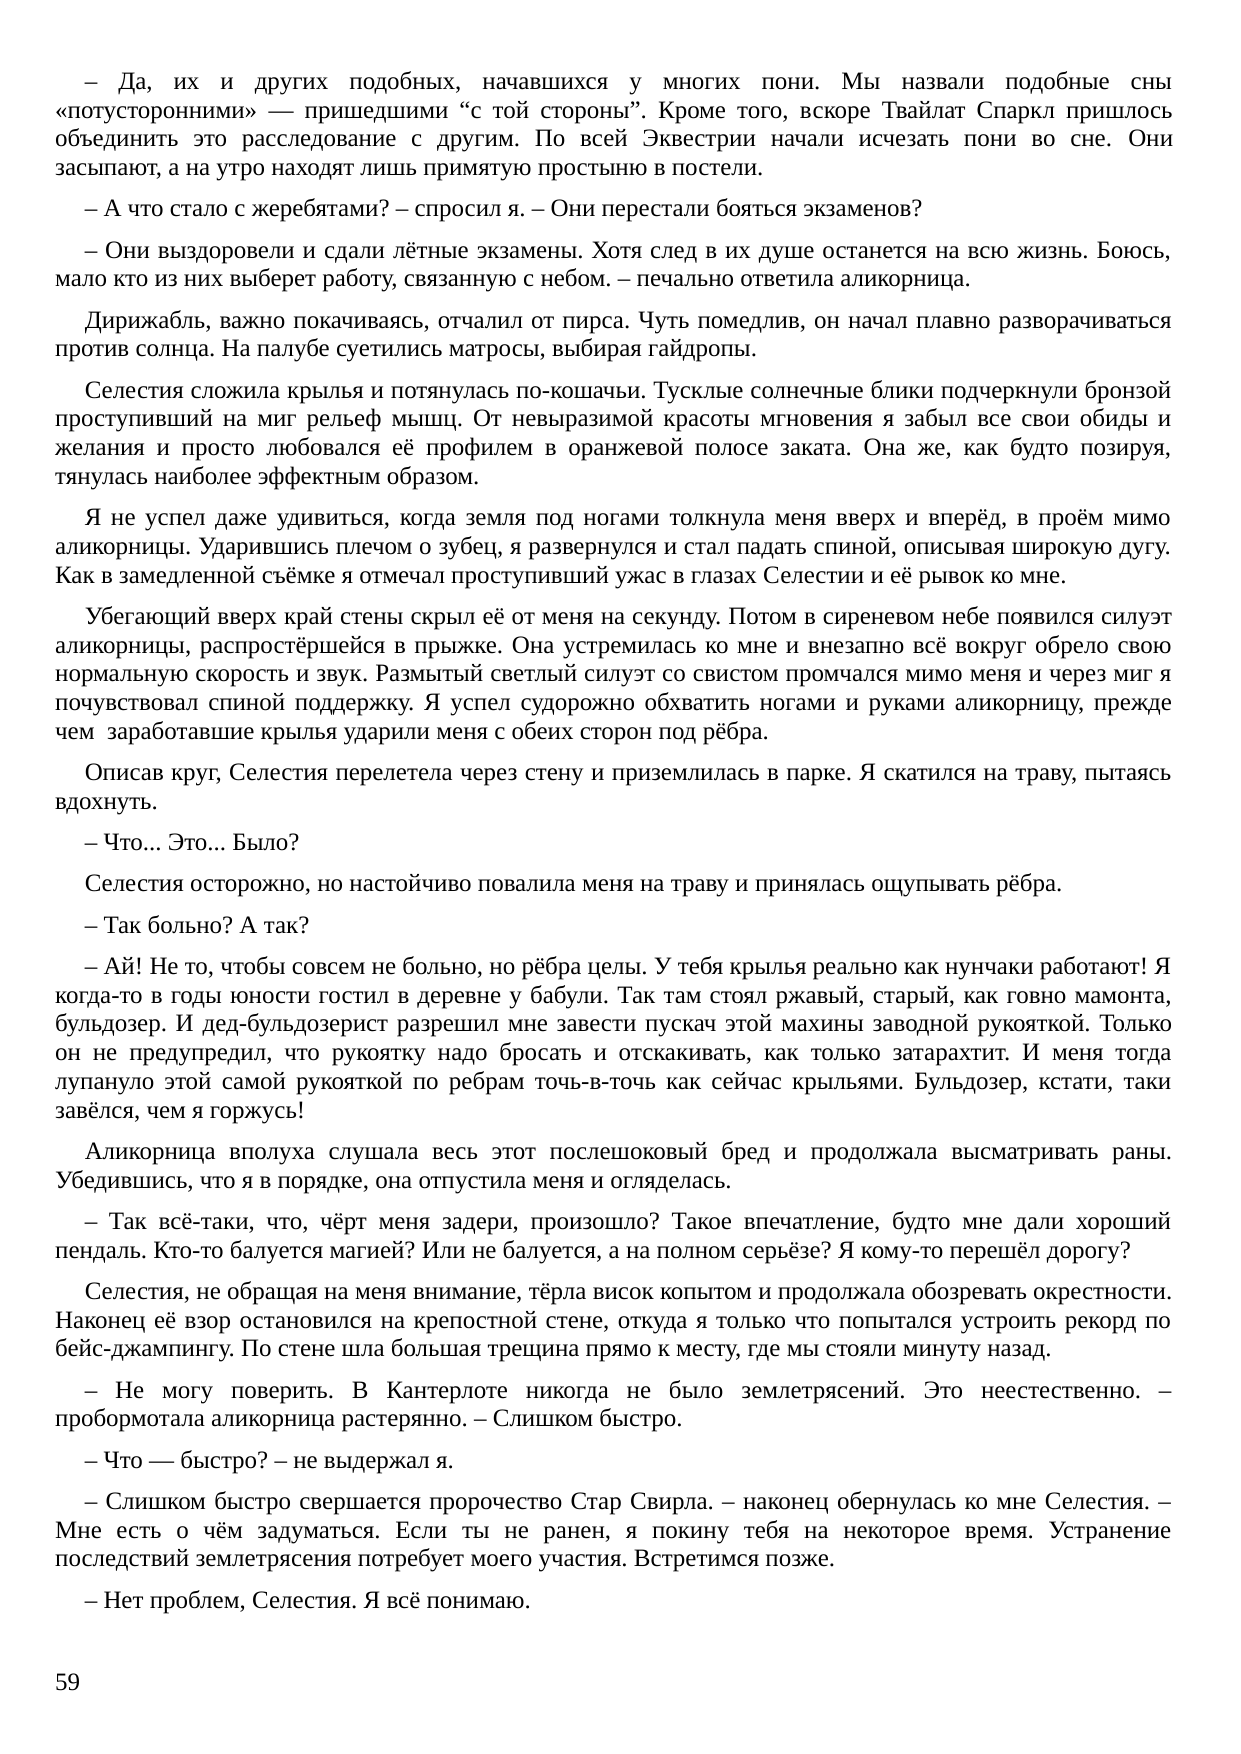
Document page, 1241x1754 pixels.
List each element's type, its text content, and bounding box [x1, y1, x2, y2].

text – Нет проблем, Селестия. Я всё понимаю. [55, 1585, 1173, 1613]
text Дирижабль, важно покачиваясь, отчалил от пирса. Чуть помедлив, он начал плавно разворачиваться против солнца. На палубе суетились матросы, выбирая гайдропы. [55, 305, 1173, 362]
text – Да, их и других подобных, начавшихся у многих пони. Мы назвали подобные сны «потусторонними» — пришедшими “с той стороны”. Кроме того, вскоре Твайлат Спаркл пришлось объединить это расследование с другим. По всей Эквестрии начали исчезать пони во сне. Они засыпают, а на утро находят лишь примятую простыню в постели. [55, 66, 1173, 181]
text Селестия сложила крылья и потянулась по-кошачьи. Тусклые солнечные блики подчеркнули бронзой проступивший на миг рельеф мышц. От невыразимой красоты мгновения я забыл все свои обиды и желания и просто любовался её профилем в оранжевой полосе заката. Она же, как будто позируя, тянулась наиболее эффектным образом. [55, 375, 1173, 490]
text Аликорница вполуха слушала весь этот послешоковый бред и продолжала высматривать раны. Убедившись, что я в порядке, она отпустила меня и огляделась. [55, 1136, 1173, 1193]
text Описав круг, Селестия перелетела через стену и приземлилась в парке. Я скатился на траву, пытаясь вдохнуть. [55, 757, 1173, 815]
text – Так всё-таки, что, чёрт меня задери, произошло? Такое впечатление, будто мне дали хороший пендаль. Кто-то балуется магией? Или не балуется, а на полном серьёзе? Я кому-то перешёл дорогу? [55, 1206, 1173, 1263]
text Я не успел даже удивиться, когда земля под ногами толкнула меня вверх и вперёд, в проём мимо аликорницы. Ударившись плечом о зубец, я развернулся и стал падать спиной, описывая широкую дугу. Как в замедленной съёмке я отмечал проступивший ужас в глазах Селестии и её рывок ко мне. [55, 502, 1173, 588]
text Убегающий вверх край стены скрыл её от меня на секунду. Потом в сиреневом небе появился силуэт аликорницы, распростёршейся в прыжке. Она устремилась ко мне и внезапно всё вокруг обрело свою нормальную скорость и звук. Размытый светлый силуэт со свистом промчался мимо меня и через миг я почувствовал спиной поддержку. Я успел судорожно обхватить ногами и руками аликорницу, прежде чем заработавшие крылья ударили меня с обеих сторон под рёбра. [55, 601, 1173, 745]
text – Не могу поверить. В Кантерлоте никогда не было землетрясений. Это неестественно. – пробормотала аликорница растерянно. – Слишком быстро. [55, 1375, 1173, 1432]
text – А что стало с жеребятами? – спросил я. – Они перестали бояться экзаменов? [55, 193, 1173, 222]
text – Что — быстро? – не выдержал я. [55, 1445, 1173, 1473]
text – Ай! Не то, чтобы совсем не больно, но рёбра целы. У тебя крылья реально как нунчаки работают! Я когда-то в годы юности гостил в деревне у бабули. Так там стоял ржавый, старый, как говно мамонта, бульдозер. И дед-бульдозерист разрешил мне завести пускач этой махины заводной рукояткой. Только он не предупредил, что рукоятку надо бросать и отскакивать, как только затарахтит. И меня тогда лупануло этой самой рукояткой по ребрам точь-в-точь как сейчас крыльями. Бульдозер, кстати, таки завёлся, чем я горжусь! [55, 951, 1173, 1123]
text Селестия, не обращая на меня внимание, тёрла висок копытом и продолжала обозревать окрестности. Наконец её взор остановился на крепостной стене, откуда я только что попытался устроить рекорд по бейс-джампингу. По стене шла большая трещина прямо к месту, где мы стояли минуту назад. [55, 1276, 1173, 1362]
text – Они выздоровели и сдали лётные экзамены. Хотя след в их душе останется на всю жизнь. Боюсь, мало кто из них выберет работу, связанную с небом. – печально ответила аликорница. [55, 235, 1173, 292]
text Селестия осторожно, но настойчиво повалила меня на траву и принялась ощупывать рёбра. [55, 868, 1173, 897]
text – Слишком быстро свершается пророчество Стар Свирла. – наконец обернулась ко мне Селестия. – Мне есть о чём задуматься. Если ты не ранен, я покину тебя на некоторое время. Устранение последствий землетрясения потребует моего участия. Встретимся позже. [55, 1486, 1173, 1572]
text – Что... Это... Было? [55, 827, 1173, 856]
text – Так больно? А так? [55, 910, 1173, 938]
